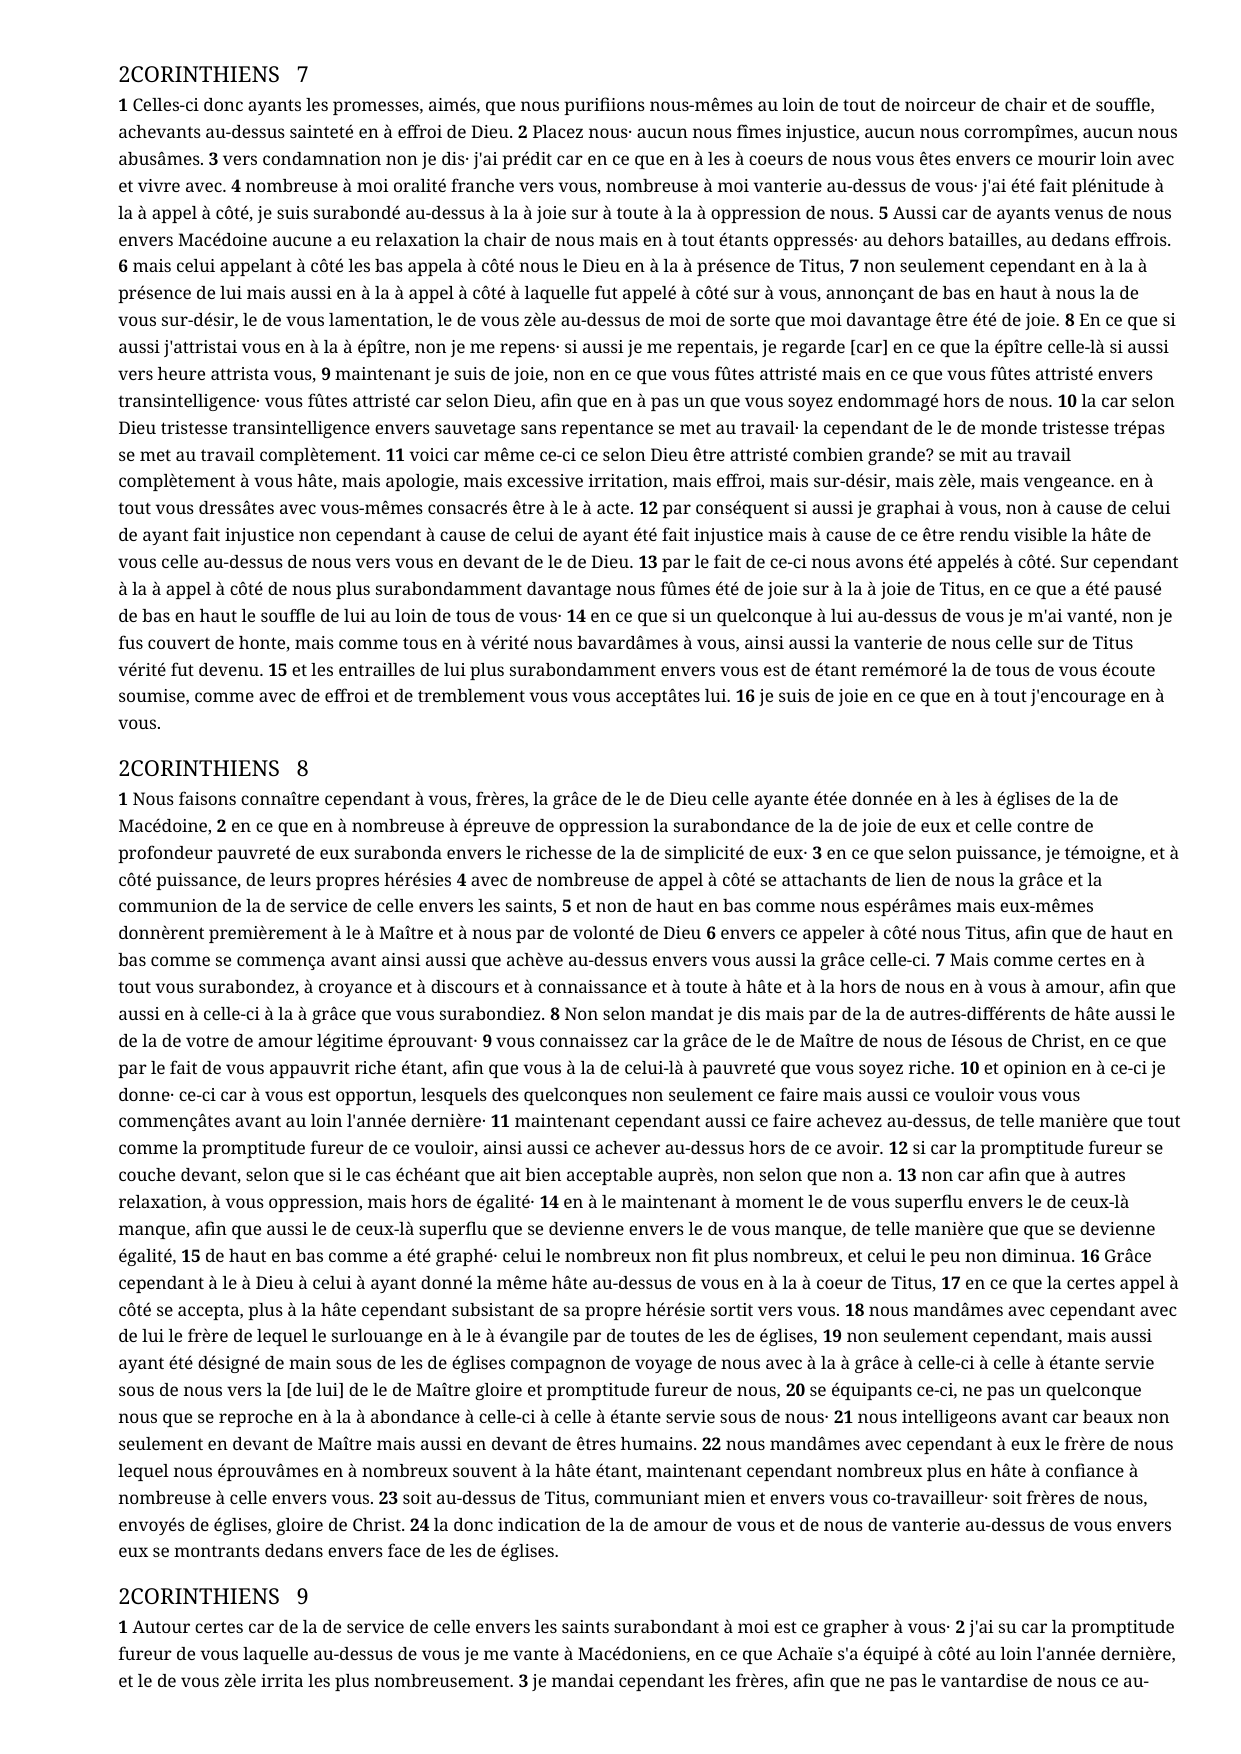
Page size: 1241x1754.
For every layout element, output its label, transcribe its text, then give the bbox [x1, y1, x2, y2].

text 1 Nous faisons connaître cependant à vous, frères, la grâce de le de Dieu celle ayante étée donnée en à les à églises de la de Macédoine, 2 en ce que en à nombreuse à épreuve de oppression la surabondance de la de joie de eux et celle contre de profondeur pauvreté de eux surabonda envers le richesse de la de simplicité de eux· 3 en ce que selon puissance, je témoigne, et à côté puissance, de leurs propres hérésies 4 avec de nombreuse de appel à côté se attachants de lien de nous la grâce et la communion de la de service de celle envers les saints, 5 et non de haut en bas comme nous espérâmes mais eux-mêmes donnèrent premièrement à le à Maître et à nous par de volonté de Dieu 6 envers ce appeler à côté nous Titus, afin que de haut en bas comme se commença avant ainsi aussi que achève au-dessus envers vous aussi la grâce celle-ci. 7 Mais comme certes en à tout vous surabondez, à croyance et à discours et à connaissance et à toute à hâte et à la hors de nous en à vous à amour, afin que aussi en à celle-ci à la à grâce que vous surabondiez. 8 Non selon mandat je dis mais par de la de autres-différents de hâte aussi le de la de votre de amour légitime éprouvant· 9 vous connaissez car la grâce de le de Maître de nous de Iésous de Christ, en ce que par le fait de vous appauvrit riche étant, afin que vous à la de celui-là à pauvreté que vous soyez riche. 10 et opinion en à ce-ci je donne· ce-ci car à vous est opportun, lesquels des quelconques non seulement ce faire mais aussi ce vouloir vous vous commençâtes avant au loin l'année dernière· 11 maintenant cependant aussi ce faire achevez au-dessus, de telle manière que tout comme la promptitude fureur de ce vouloir, ainsi aussi ce achever au-dessus hors de ce avoir. 12 si car la promptitude fureur se couche devant, selon que si le cas échéant que ait bien acceptable auprès, non selon que non a. 13 non car afin que à autres relaxation, à vous oppression, mais hors de égalité· 14 en à le maintenant à moment le de vous superflu envers le de ceux-là manque, afin que aussi le de ceux-là superflu que se devienne envers le de vous manque, de telle manière que que se devienne égalité, 15 de haut en bas comme a été graphé· celui le nombreux non fit plus nombreux, et celui le peu non diminua. 16 Grâce cependant à le à Dieu à celui à ayant donné la même hâte au-dessus de vous en à la à coeur de Titus, 17 en ce que la certes appel à côté se accepta, plus à la hâte cependant subsistant de sa propre hérésie sortit vers vous. 18 nous mandâmes avec cependant avec de lui le frère de lequel le surlouange en à le à évangile par de toutes de les de églises, 19 non seulement cependant, mais aussi ayant été désigné de main sous de les de églises compagnon de voyage de nous avec à la à grâce à celle-ci à celle à étante servie sous de nous vers la [de lui] de le de Maître gloire et promptitude fureur de nous, 20 se équipants ce-ci, ne pas un quelconque nous que se reproche en à la à abondance à celle-ci à celle à étante servie sous de nous· 21 nous intelligeons avant car beaux non seulement en devant de Maître mais aussi en devant de êtres humains. 22 nous mandâmes avec cependant à eux le frère de nous lequel nous éprouvâmes en à nombreux souvent à la hâte étant, maintenant cependant nombreux plus en hâte à confiance à nombreuse à celle envers vous. 23 soit au-dessus de Titus, communiant mien et envers vous co-travailleur· soit frères de nous, envoyés de églises, gloire de Christ. 24 la donc indication de la de amour de vous et de nous de vanterie au-dessus de vous envers eux se montrants dedans envers face de les de églises. [118, 787, 1181, 1563]
text 2CORINTHIENS 9 [118, 1581, 1181, 1611]
text 2CORINTHIENS 7 [118, 59, 1181, 89]
text 2CORINTHIENS 8 [118, 753, 1181, 783]
text 1 Celles-ci donc ayants les promesses, aimés, que nous purifiions nous-mêmes au loin de tout de noirceur de chair et de souffle, achevants au-dessus sainteté en à effroi de Dieu. 2 Placez nous· aucun nous fîmes injustice, aucun nous corrompîmes, aucun nous abusâmes. 3 vers condamnation non je dis· j'ai prédit car en ce que en à les à coeurs de nous vous êtes envers ce mourir loin avec et vivre avec. 4 nombreuse à moi oralité franche vers vous, nombreuse à moi vanterie au-dessus de vous· j'ai été fait plénitude à la à appel à côté, je suis surabondé au-dessus à la à joie sur à toute à la à oppression de nous. 5 Aussi car de ayants venus de nous envers Macédoine aucune a eu relaxation la chair de nous mais en à tout étants oppressés· au dehors batailles, au dedans effrois. 6 mais celui appelant à côté les bas appela à côté nous le Dieu en à la à présence de Titus, 7 non seulement cependant en à la à présence de lui mais aussi en à la à appel à côté à laquelle fut appelé à côté sur à vous, annonçant de bas en haut à nous la de vous sur-désir, le de vous lamentation, le de vous zèle au-dessus de moi de sorte que moi davantage être été de joie. 8 En ce que si aussi j'attristai vous en à la à épître, non je me repens· si aussi je me repentais, je regarde [car] en ce que la épître celle-là si aussi vers heure attrista vous, 9 maintenant je suis de joie, non en ce que vous fûtes attristé mais en ce que vous fûtes attristé envers transintelligence· vous fûtes attristé car selon Dieu, afin que en à pas un que vous soyez endommagé hors de nous. 10 la car selon Dieu tristesse transintelligence envers sauvetage sans repentance se met au travail· la cependant de le de monde tristesse trépas se met au travail complètement. 11 voici car même ce-ci ce selon Dieu être attristé combien grande? se mit au travail complètement à vous hâte, mais apologie, mais excessive irritation, mais effroi, mais sur-désir, mais zèle, mais vengeance. en à tout vous dressâtes avec vous-mêmes consacrés être à le à acte. 12 par conséquent si aussi je graphai à vous, non à cause de celui de ayant fait injustice non cependant à cause de celui de ayant été fait injustice mais à cause de ce être rendu visible la hâte de vous celle au-dessus de nous vers vous en devant de le de Dieu. 13 par le fait de ce-ci nous avons été appelés à côté. Sur cependant à la à appel à côté de nous plus surabondamment davantage nous fûmes été de joie sur à la à joie de Titus, en ce que a été pausé de bas en haut le souffle de lui au loin de tous de vous· 14 en ce que si un quelconque à lui au-dessus de vous je m'ai vanté, non je fus couvert de honte, mais comme tous en à vérité nous bavardâmes à vous, ainsi aussi la vanterie de nous celle sur de Titus vérité fut devenu. 15 et les entrailles de lui plus surabondamment envers vous est de étant remémoré la de tous de vous écoute soumise, comme avec de effroi et de tremblement vous vous acceptâtes lui. 16 je suis de joie en ce que en à tout j'encourage en à vous. [118, 93, 1181, 735]
text 1 Autour certes car de la de service de celle envers les saints surabondant à moi est ce grapher à vous· 2 j'ai su car la promptitude fureur de vous laquelle au-dessus de vous je me vante à Macédoniens, en ce que Achaïe s'a équipé à côté au loin l'année dernière, et le de vous zèle irrita les plus nombreusement. 3 je mandai cependant les frères, afin que ne pas le vantardise de nous ce au- [118, 1615, 1181, 1692]
